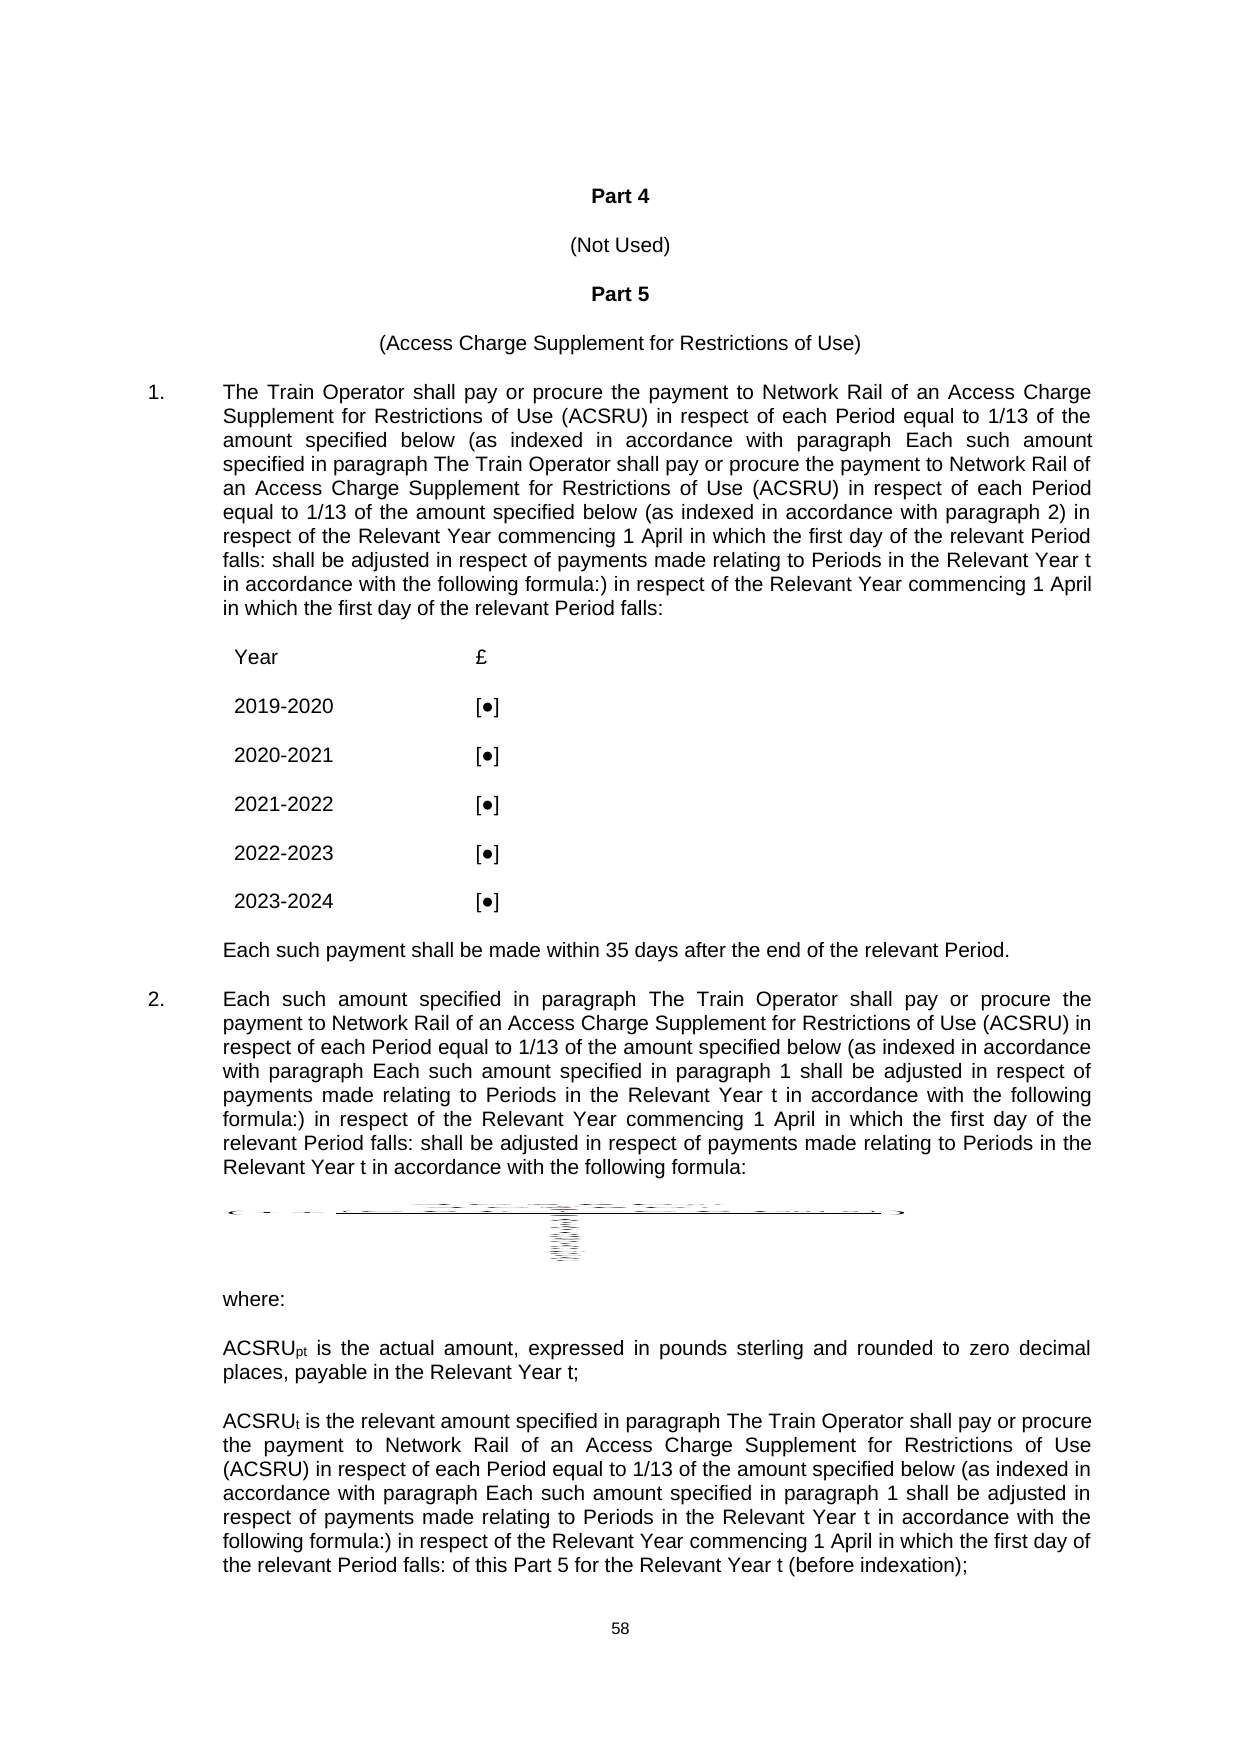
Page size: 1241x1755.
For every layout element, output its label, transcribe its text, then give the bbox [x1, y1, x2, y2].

list (Access Charge Supplement for Restrictions of Use) [148, 331, 1093, 355]
table_cell 2020-2021 [223, 730, 464, 779]
table_cell 2021-2022 [223, 779, 464, 828]
table_cell 2023-2024 [223, 877, 464, 926]
table_cell [●] [464, 681, 1093, 730]
text Each such payment shall be made within 35 days after the end of the relevant Period. [223, 938, 1093, 962]
table_cell 2022-2023 [223, 828, 464, 877]
table_cell 2019-2020 [223, 681, 464, 730]
table_header Year [223, 632, 464, 681]
text where: [223, 1287, 1093, 1311]
table_cell [●] [464, 779, 1093, 828]
text ACSRUt is the relevant amount specified in paragraph 1 of this Part 5 for the Relevant Year t (before indexation); [223, 1409, 1093, 1576]
list (Not Used) [148, 233, 1093, 257]
list Part 4 [148, 184, 1093, 208]
table_cell [●] [464, 730, 1093, 779]
list The Train Operator shall pay or procure the payment to Network Rail of an Access Charge Supplement for Restrictions of Use (ACSRU) in respect of each Period equal to 1/13 of the amount specified below (as indexed in accordance with paragraph 2) in respect of the Relevant Year commencing 1 April in which the first day of the relevant Period falls: [148, 380, 1093, 619]
text ACSRUpt is the actual amount, expressed in pounds sterling and rounded to zero decimal places, payable in the Relevant Year t; [223, 1336, 1093, 1384]
table_header £ [464, 632, 1093, 681]
table_cell [●] [464, 828, 1093, 877]
table_cell [●] [464, 877, 1093, 926]
list Each such amount specified in paragraph 1 shall be adjusted in respect of payments made relating to Periods in the Relevant Year t in accordance with the following formula: [148, 987, 1093, 1179]
list Part 5 [148, 282, 1093, 306]
